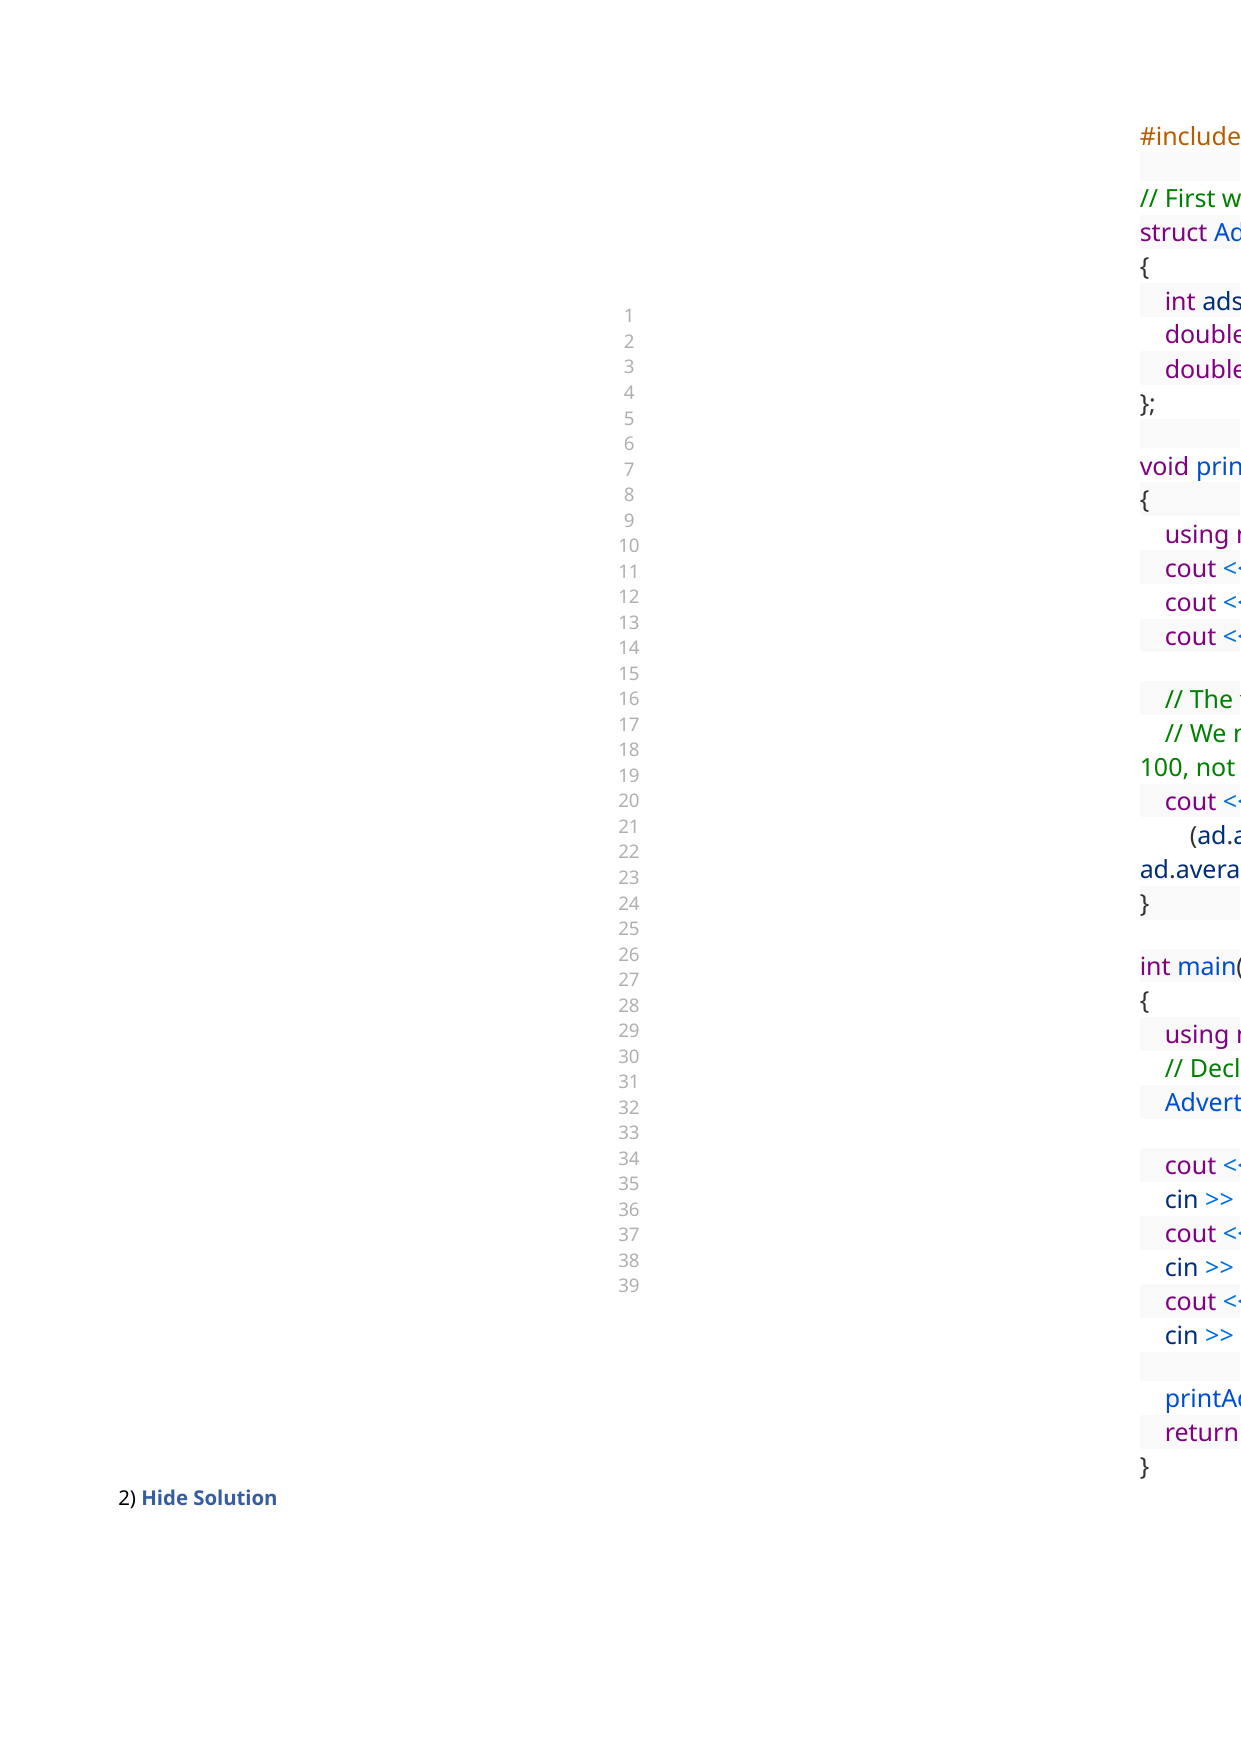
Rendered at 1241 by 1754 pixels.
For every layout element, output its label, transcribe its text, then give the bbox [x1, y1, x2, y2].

text 2) Hide Solution [118, 1483, 1122, 1511]
table_header 1 2 3 4 5 6 7 8 9 10 11 12 13 14 15 16 17 18 19 20 21 22 23 24 25 26 27 28 29 30 31 32 33 34 35 36 37 38 39 [118, 118, 1139, 1483]
